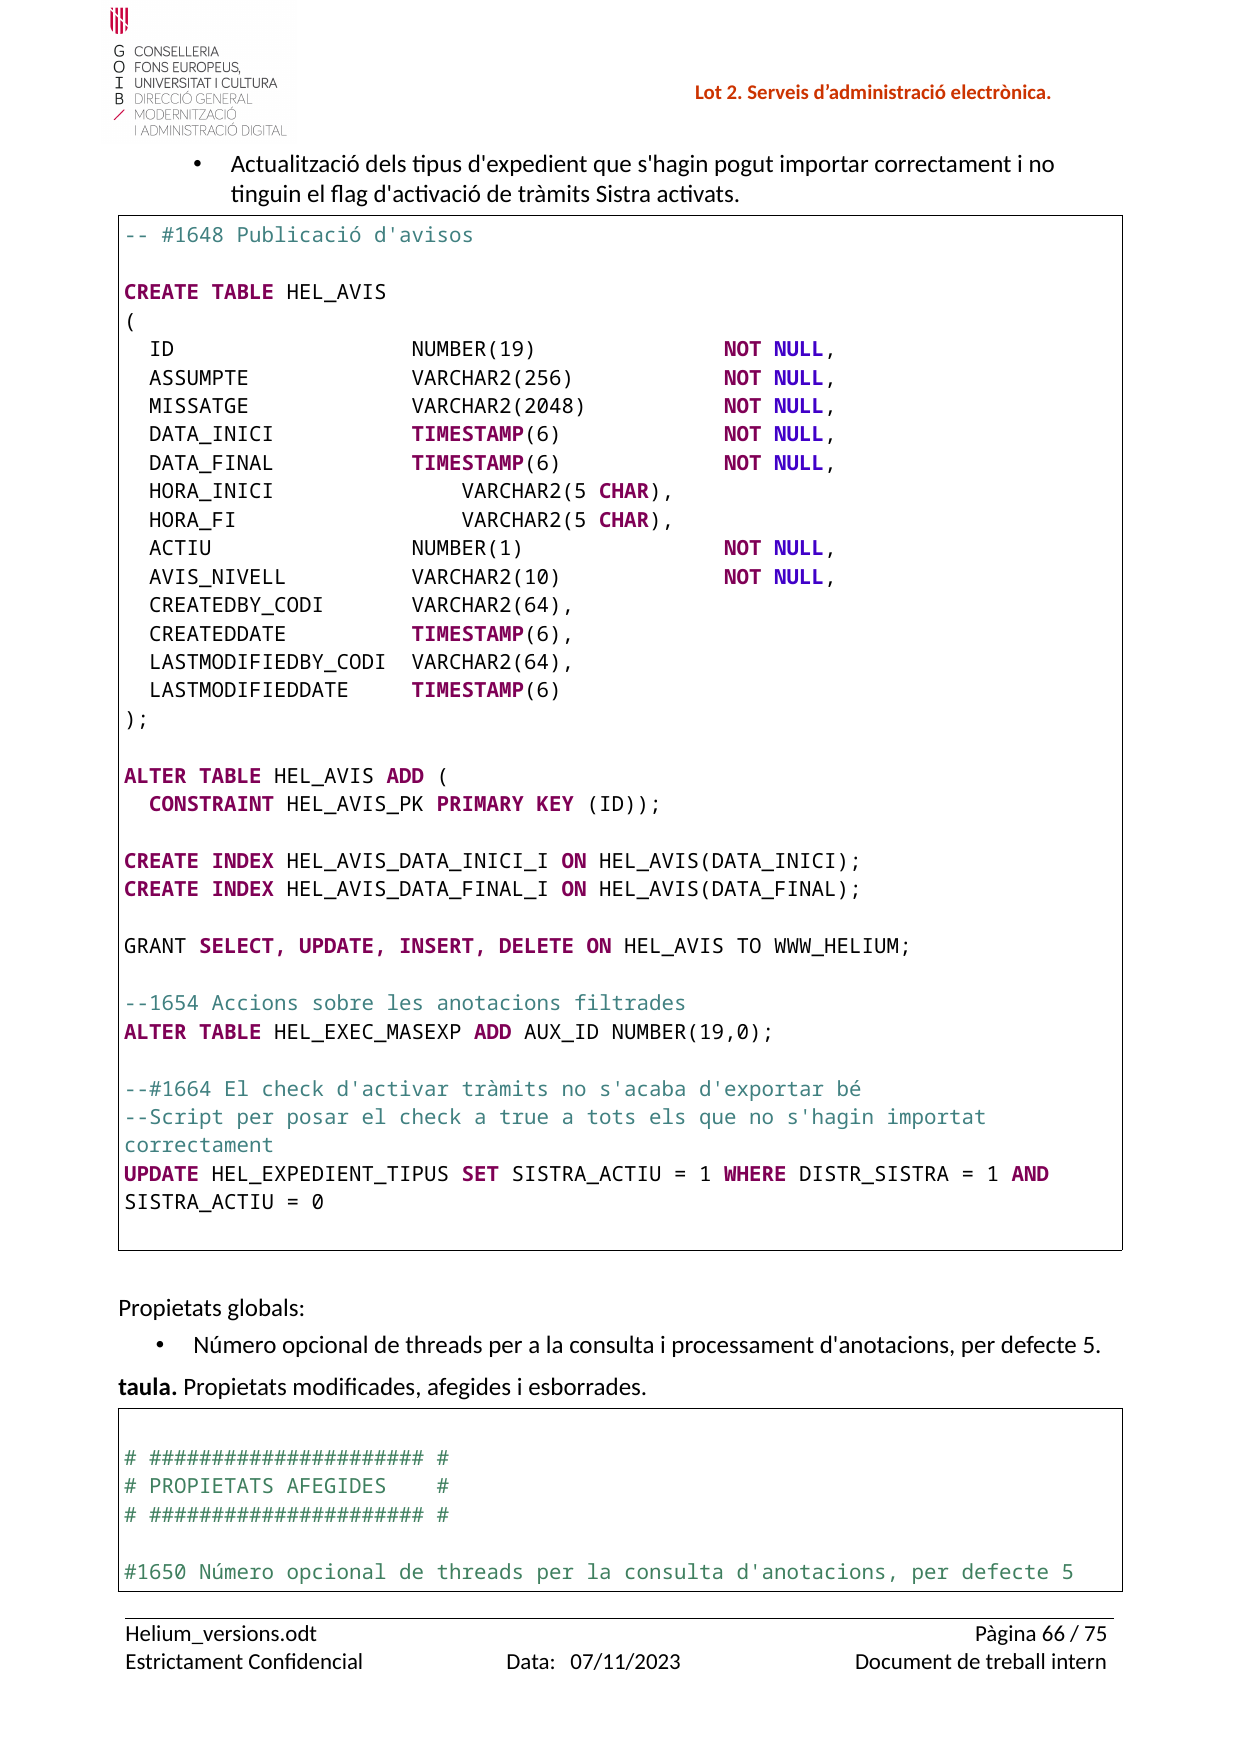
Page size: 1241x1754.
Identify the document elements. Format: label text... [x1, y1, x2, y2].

table_header # ###################### # # PROPIETATS AFEGIDES # # ###################### # #1650 Número opcional de threads per la consulta d'anotacions, per defecte 5 [119, 1409, 1122, 1591]
table_header -- #1648 Publicació d'avisos CREATE TABLE HEL_AVIS ( ID NUMBER(19) NOT NULL, ASSUMPTE VARCHAR2(256) NOT NULL, MISSATGE VARCHAR2(2048) NOT NULL, DATA_INICI TIMESTAMP(6) NOT NULL, DATA_FINAL TIMESTAMP(6) NOT NULL, HORA_INICI VARCHAR2(5 CHAR), HORA_FI VARCHAR2(5 CHAR), ACTIU NUMBER(1) NOT NULL, AVIS_NIVELL VARCHAR2(10) NOT NULL, CREATEDBY_CODI VARCHAR2(64), CREATEDDATE TIMESTAMP(6), LASTMODIFIEDBY_CODI VARCHAR2(64), LASTMODIFIEDDATE TIMESTAMP(6) ); ALTER TABLE HEL_AVIS ADD ( CONSTRAINT HEL_AVIS_PK PRIMARY KEY (ID)); CREATE INDEX HEL_AVIS_DATA_INICI_I ON HEL_AVIS(DATA_INICI); CREATE INDEX HEL_AVIS_DATA_FINAL_I ON HEL_AVIS(DATA_FINAL); GRANT SELECT, UPDATE, INSERT, DELETE ON HEL_AVIS TO WWW_HELIUM; --1654 Accions sobre les anotacions filtrades ALTER TABLE HEL_EXEC_MASEXP ADD AUX_ID NUMBER(19,0); --#1664 El check d'activar tràmits no s'acaba d'exportar bé --Script per posar el check a true a tots els que no s'hagin importat correctament UPDATE HEL_EXPEDIENT_TIPUS SET SISTRA_ACTIU = 1 WHERE DISTR_SISTRA = 1 AND SISTRA_ACTIU = 0 [119, 216, 1122, 1250]
text taula. Propietats modificades, afegides i esborrades. [118, 1371, 1122, 1402]
list Actualització dels tipus d'expedient que s'hagin pogut importar correctament i no tinguin el flag d'activació de tràmits Sistra activats. [193, 148, 1122, 209]
picture [100, 0, 297, 144]
text Propietats globals: [118, 1292, 1122, 1323]
list Número opcional de threads per a la consulta i processament d'anotacions, per defecte 5. [156, 1329, 1122, 1359]
